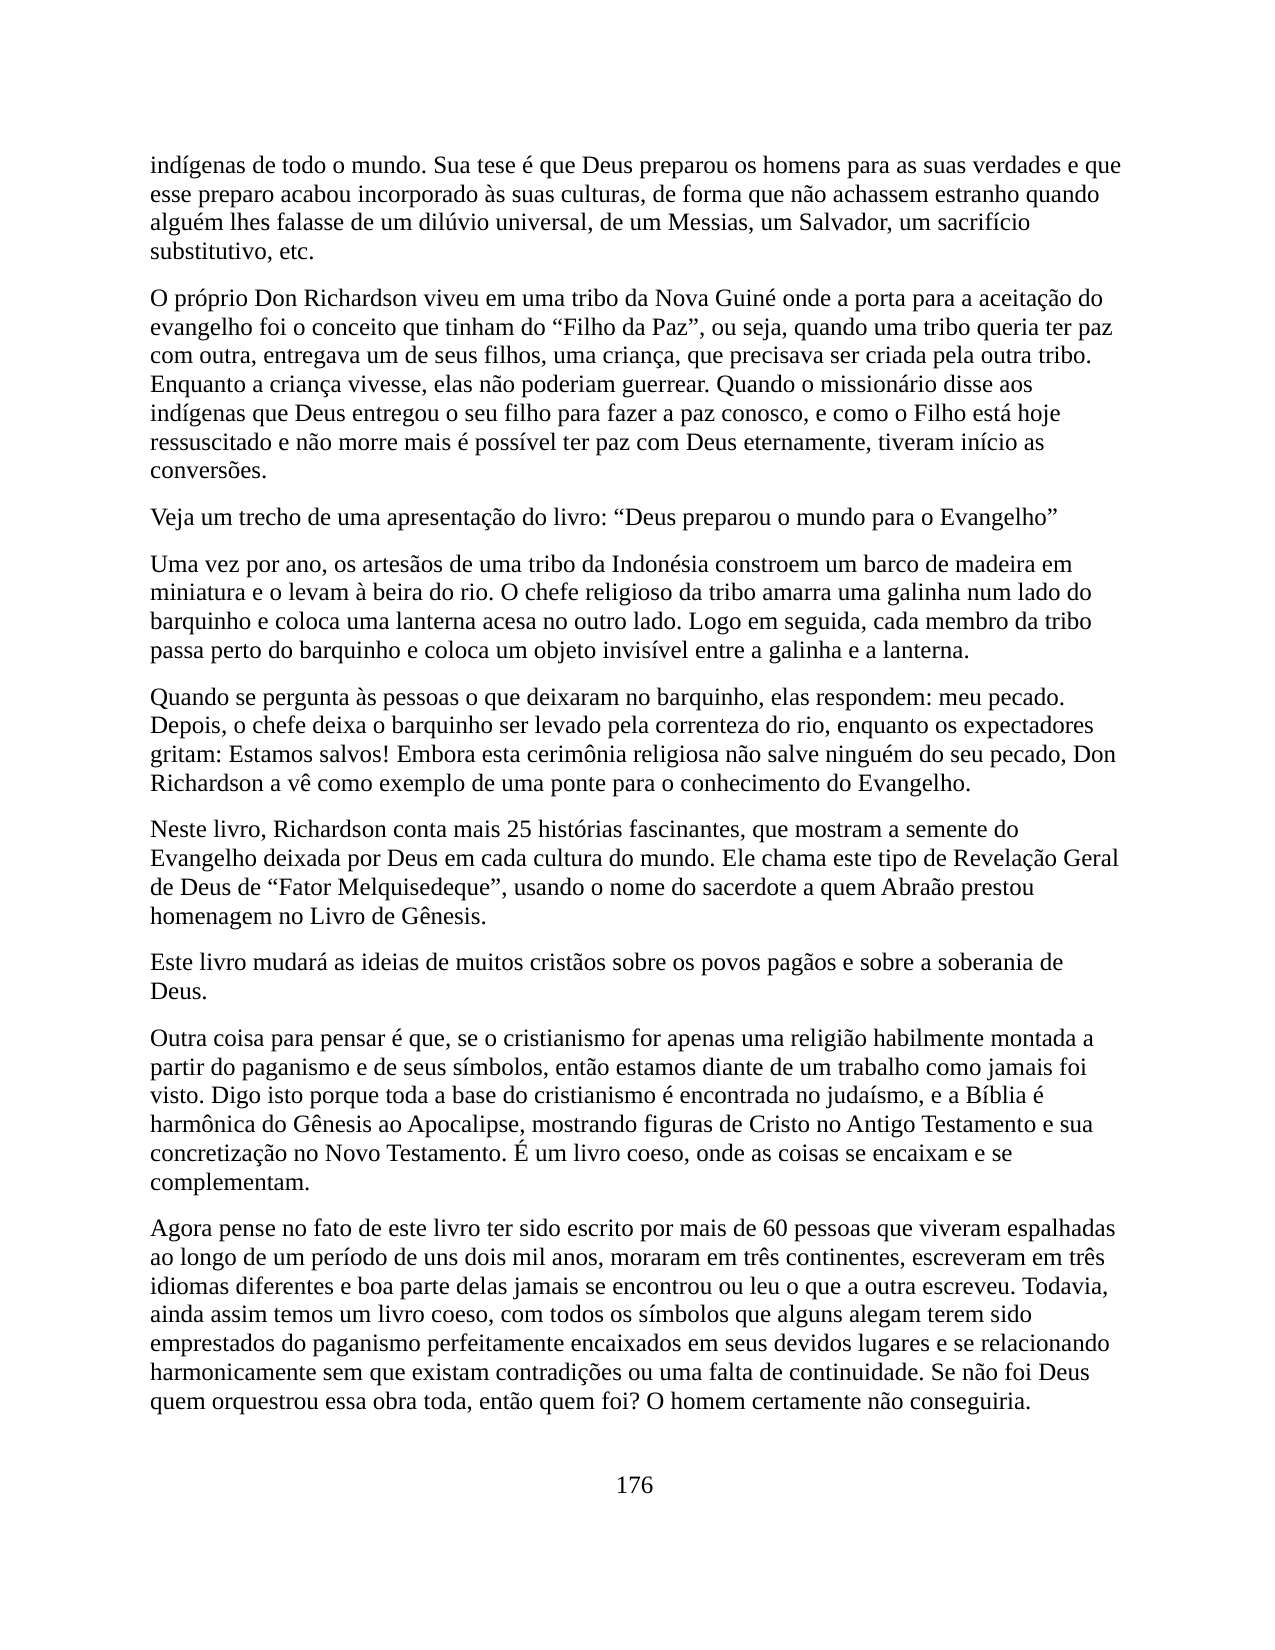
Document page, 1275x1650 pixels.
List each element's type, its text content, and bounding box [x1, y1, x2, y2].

text Outra coisa para pensar é que, se o cristianismo for apenas uma religião habilmente montada a partir do paganismo e de seus símbolos, então estamos diante de um trabalho como jamais foi visto. Digo isto porque toda a base do cristianismo é encontrada no judaísmo, e a Bíblia é harmônica do Gênesis ao Apocalipse, mostrando figuras de Cristo no Antigo Testamento e sua concretização no Novo Testamento. É um livro coeso, onde as coisas se encaixam e se complementam. [150, 1023, 1125, 1195]
text O próprio Don Richardson viveu em uma tribo da Nova Guiné onde a porta para a aceitação do evangelho foi o conceito que tinham do “Filho da Paz”, ou seja, quando uma tribo queria ter paz com outra, entregava um de seus filhos, uma criança, que precisava ser criada pela outra tribo. Enquanto a criança vivesse, elas não poderiam guerrear. Quando o missionário disse aos indígenas que Deus entregou o seu filho para fazer a paz conosco, e como o Filho está hoje ressuscitado e não morre mais é possível ter paz com Deus eternamente, tiveram início as conversões. [150, 283, 1125, 484]
text Este livro mudará as ideias de muitos cristãos sobre os povos pagãos e sobre a soberania de Deus. [150, 947, 1125, 1005]
text Agora pense no fato de este livro ter sido escrito por mais de 60 pessoas que viveram espalhadas ao longo de um período de uns dois mil anos, moraram em três continentes, escreveram em três idiomas diferentes e boa parte delas jamais se encontrou ou leu o que a outra escreveu. Todavia, ainda assim temos um livro coeso, com todos os símbolos que alguns alegam terem sido emprestados do paganismo perfeitamente encaixados em seus devidos lugares e se relacionando harmonicamente sem que existam contradições ou uma falta de continuidade. Se não foi Deus quem orquestrou essa obra toda, então quem foi? O homem certamente não conseguiria. [150, 1213, 1125, 1414]
text Neste livro, Richardson conta mais 25 histórias fascinantes, que mostram a semente do Evangelho deixada por Deus em cada cultura do mundo. Ele chama este tipo de Revelação Geral de Deus de “Fator Melquisedeque”, usando o nome do sacerdote a quem Abraão prestou homenagem no Livro de Gênesis. [150, 814, 1125, 929]
text indígenas de todo o mundo. Sua tese é que Deus preparou os homens para as suas verdades e que esse preparo acabou incorporado às suas culturas, de forma que não achassem estranho quando alguém lhes falasse de um dilúvio universal, de um Messias, um Salvador, um sacrifício substitutivo, etc. [150, 150, 1125, 265]
text Quando se pergunta às pessoas o que deixaram no barquinho, elas respondem: meu pecado. Depois, o chefe deixa o barquinho ser levado pela correnteza do rio, enquanto os expectadores gritam: Estamos salvos! Embora esta cerimônia religiosa não salve ninguém do seu pecado, Don Richardson a vê como exemplo de uma ponte para o conhecimento do Evangelho. [150, 682, 1125, 797]
text Veja um trecho de uma apresentação do livro: “Deus preparou o mundo para o Evangelho” [150, 502, 1125, 531]
text Uma vez por ano, os artesãos de uma tribo da Indonésia constroem um barco de madeira em miniatura e o levam à beira do rio. O chefe religioso da tribo amarra uma galinha num lado do barquinho e coloca uma lanterna acesa no outro lado. Logo em seguida, cada membro da tribo passa perto do barquinho e coloca um objeto invisível entre a galinha e a lanterna. [150, 549, 1125, 664]
